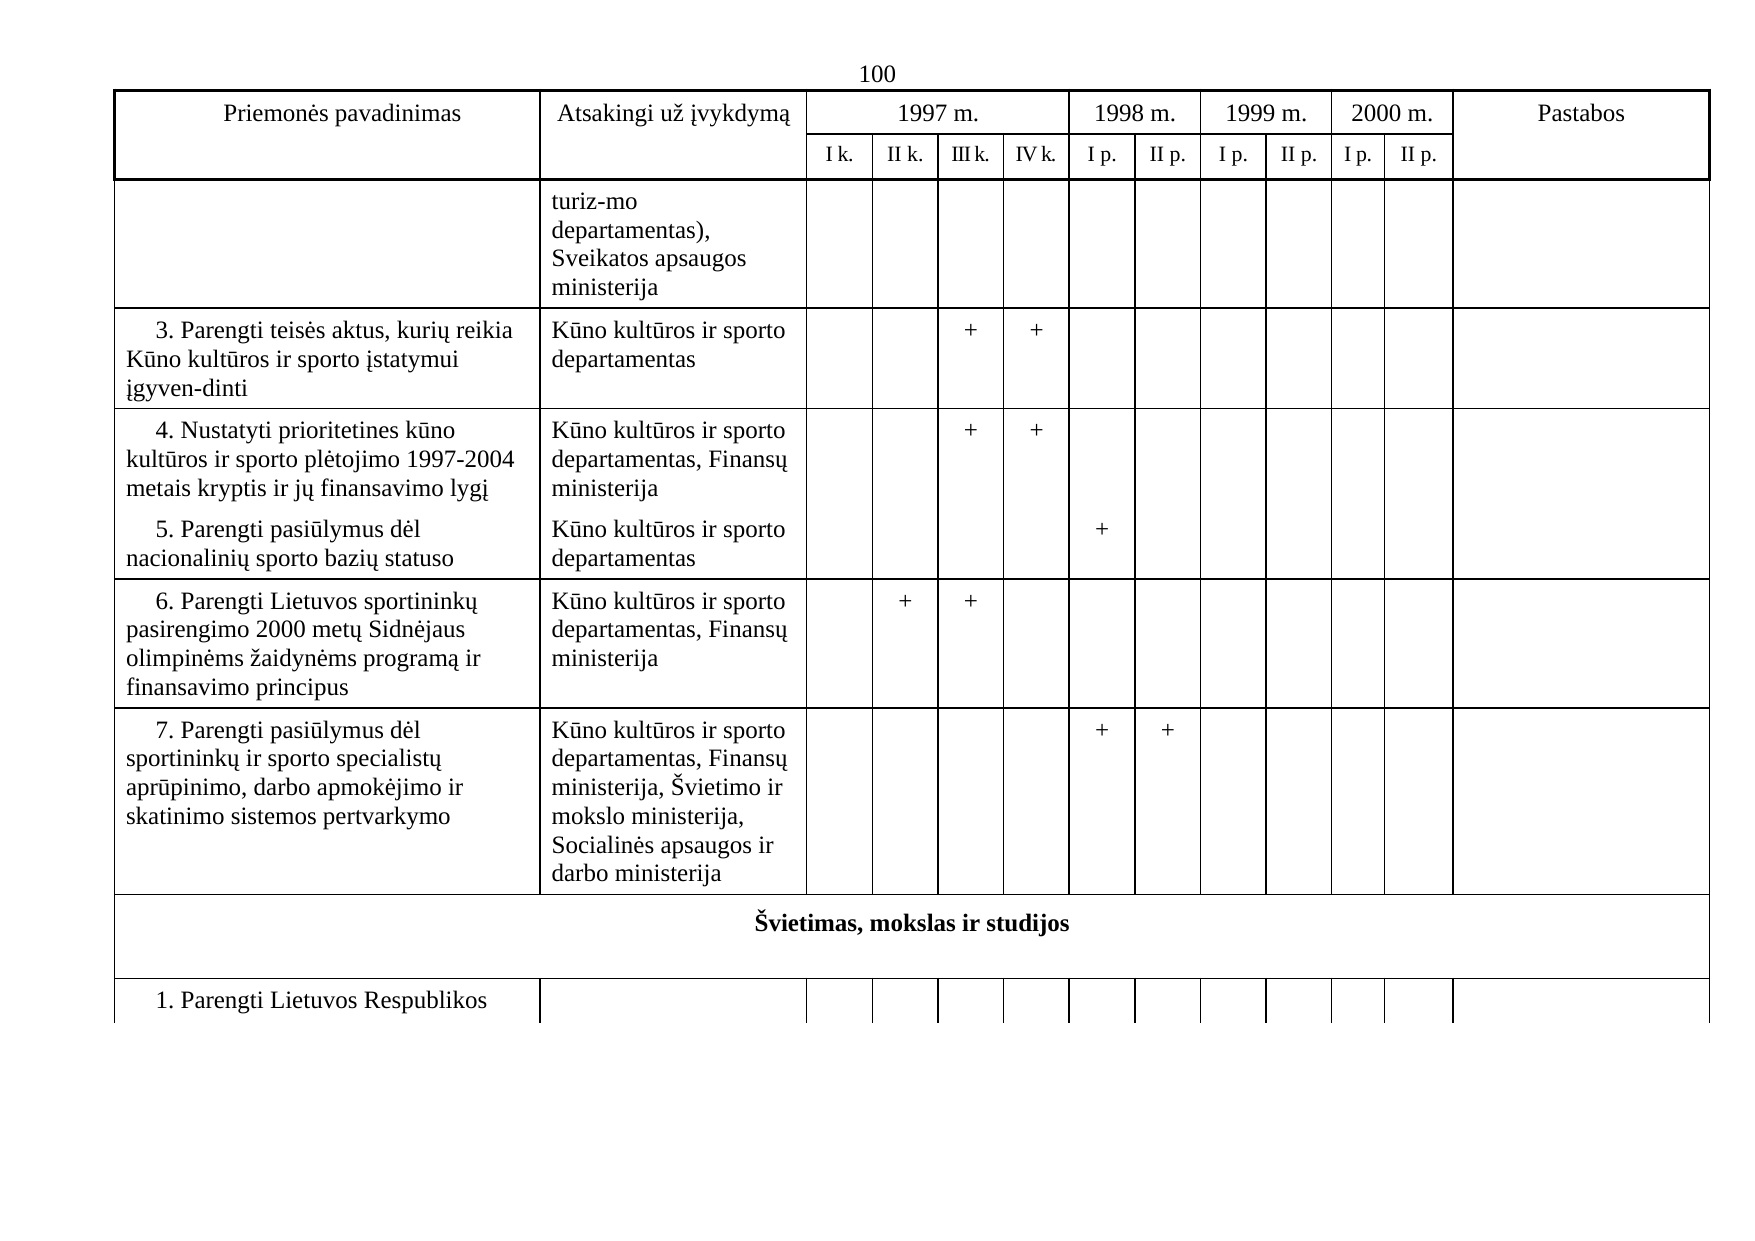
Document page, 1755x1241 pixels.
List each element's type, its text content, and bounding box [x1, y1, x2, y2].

table_cell [1385, 508, 1452, 578]
table_cell + [939, 580, 1003, 707]
table_cell [807, 409, 872, 508]
table_cell + [1004, 309, 1068, 408]
table_cell Kūno kultūros ir sporto departamentas, Finansų ministerija, Švietimo ir mokslo ministerija, Socialinės apsaugos ir darbo ministerija [541, 709, 806, 893]
table_cell [116, 133, 539, 178]
table_cell [1201, 979, 1265, 1023]
table_cell [1136, 508, 1200, 578]
table_cell II p. [1136, 135, 1200, 178]
table_cell III k. [939, 135, 1003, 178]
table_cell Kūno kultūros ir sporto departamentas [541, 508, 806, 578]
table_cell [1385, 309, 1452, 408]
table_cell [807, 979, 872, 1023]
table_cell [1332, 709, 1384, 893]
table_cell [1454, 709, 1709, 893]
table_cell II p. [1385, 135, 1452, 178]
table_cell [1070, 309, 1134, 408]
table_cell IV k. [1004, 135, 1068, 178]
table_header Atsakingi už įvykdymą [541, 92, 806, 133]
table_cell [1332, 979, 1384, 1023]
table_cell + [1070, 508, 1134, 578]
table_cell [807, 181, 872, 307]
table_cell + [1136, 709, 1200, 893]
table_cell [1385, 979, 1452, 1023]
table_cell [873, 181, 937, 307]
table_cell [1004, 508, 1068, 578]
table_cell [1267, 309, 1331, 408]
table_header Pastabos [1454, 92, 1708, 133]
table_cell [1454, 409, 1709, 508]
table_cell [1004, 580, 1068, 707]
table_cell [1332, 580, 1384, 707]
table_header 1997 m. [807, 92, 1068, 133]
table_cell [807, 580, 872, 707]
table_cell [1332, 181, 1384, 307]
table_cell [873, 709, 937, 893]
table_cell II k. [873, 135, 937, 178]
table_cell [115, 181, 539, 307]
table_cell [1004, 979, 1068, 1023]
table_cell Kūno kultūros ir sporto departamentas [541, 309, 806, 408]
table_cell [1136, 979, 1200, 1023]
table_cell II p. [1267, 135, 1331, 178]
table_cell [939, 181, 1003, 307]
table_cell 5. Parengti pasiūlymus dėl nacionalinių sporto bazių statuso [115, 508, 539, 578]
table_cell [1332, 409, 1384, 508]
table_cell [1332, 508, 1384, 578]
table_cell Kūno kultūros ir sporto departamentas, Finansų ministerija [541, 409, 806, 508]
table_cell [541, 133, 806, 178]
table_cell [1267, 181, 1331, 307]
table_cell [1201, 580, 1265, 707]
table_cell + [873, 580, 937, 707]
table_cell [1267, 508, 1331, 578]
table_cell [1070, 181, 1134, 307]
table_cell 6. Parengti Lietuvos sportininkų pasirengimo 2000 metų Sidnėjaus olimpinėms žaidynėms programą ir finansavimo principus [115, 580, 539, 707]
table_cell [1136, 309, 1200, 408]
table_cell [1070, 409, 1134, 508]
table_cell [1201, 508, 1265, 578]
table_cell [1385, 709, 1452, 893]
table_cell [1267, 580, 1331, 707]
table_cell [1070, 580, 1134, 707]
table_cell [1454, 309, 1709, 408]
table_cell [1385, 181, 1452, 307]
table_cell 7. Parengti pasiūlymus dėl sportininkų ir sporto specialistų aprūpinimo, darbo apmokėjimo ir skatinimo sistemos pertvarkymo [115, 709, 539, 893]
table_cell 3. Parengti teisės aktus, kurių reikia Kūno kultūros ir sporto įstatymui įgyven-dinti [115, 309, 539, 408]
table_cell Švietimas, mokslas ir studijos [115, 895, 1709, 978]
table_cell [1385, 580, 1452, 707]
table_cell [873, 309, 937, 408]
table_cell [1385, 409, 1452, 508]
table_cell + [1070, 709, 1134, 893]
table_cell [807, 309, 872, 408]
table_cell [1267, 409, 1331, 508]
table_cell I p. [1332, 135, 1384, 178]
table_cell [1454, 133, 1708, 178]
table_cell [1136, 181, 1200, 307]
table_cell Kūno kultūros ir sporto departamentas, Finansų ministerija [541, 580, 806, 707]
table_cell [1201, 181, 1265, 307]
table_cell [1004, 181, 1068, 307]
table_cell [939, 709, 1003, 893]
table_cell [807, 709, 872, 893]
table_cell [873, 979, 937, 1023]
table_cell + [939, 309, 1003, 408]
table_header 2000 m. [1332, 92, 1452, 133]
table_cell [1201, 709, 1265, 893]
table_header 1998 m. [1070, 92, 1200, 133]
table_cell [1070, 979, 1134, 1023]
table_cell [1136, 409, 1200, 508]
table_cell [1454, 181, 1709, 307]
table_cell [939, 979, 1003, 1023]
table_cell I k. [807, 135, 872, 178]
table_cell [1267, 709, 1331, 893]
table_cell [807, 508, 872, 578]
table_cell 4. Nustatyti prioritetines kūno kultūros ir sporto plėtojimo 1997-2004 metais kryptis ir jų finansavimo lygį [115, 409, 539, 508]
table_cell I p. [1070, 135, 1134, 178]
table_cell [939, 508, 1003, 578]
table_cell [1332, 309, 1384, 408]
table_cell [1454, 580, 1709, 707]
table_cell + [1004, 409, 1068, 508]
table_cell + [939, 409, 1003, 508]
table_cell [1267, 979, 1331, 1023]
table_cell [873, 409, 937, 508]
table_cell [1454, 979, 1709, 1023]
table_cell [873, 508, 937, 578]
table_cell [1004, 709, 1068, 893]
table_header Priemonės pavadinimas [116, 92, 539, 133]
table_cell 1. Parengti Lietuvos Respublikos [115, 979, 539, 1023]
table_cell [1454, 508, 1709, 578]
table_cell [1201, 309, 1265, 408]
table_cell [541, 979, 806, 1023]
table_header 1999 m. [1201, 92, 1331, 133]
table_cell turiz-mo departamentas), Sveikatos apsaugos ministerija [541, 181, 806, 307]
table_cell [1201, 409, 1265, 508]
table_cell [1136, 580, 1200, 707]
table_cell I p. [1201, 135, 1265, 178]
